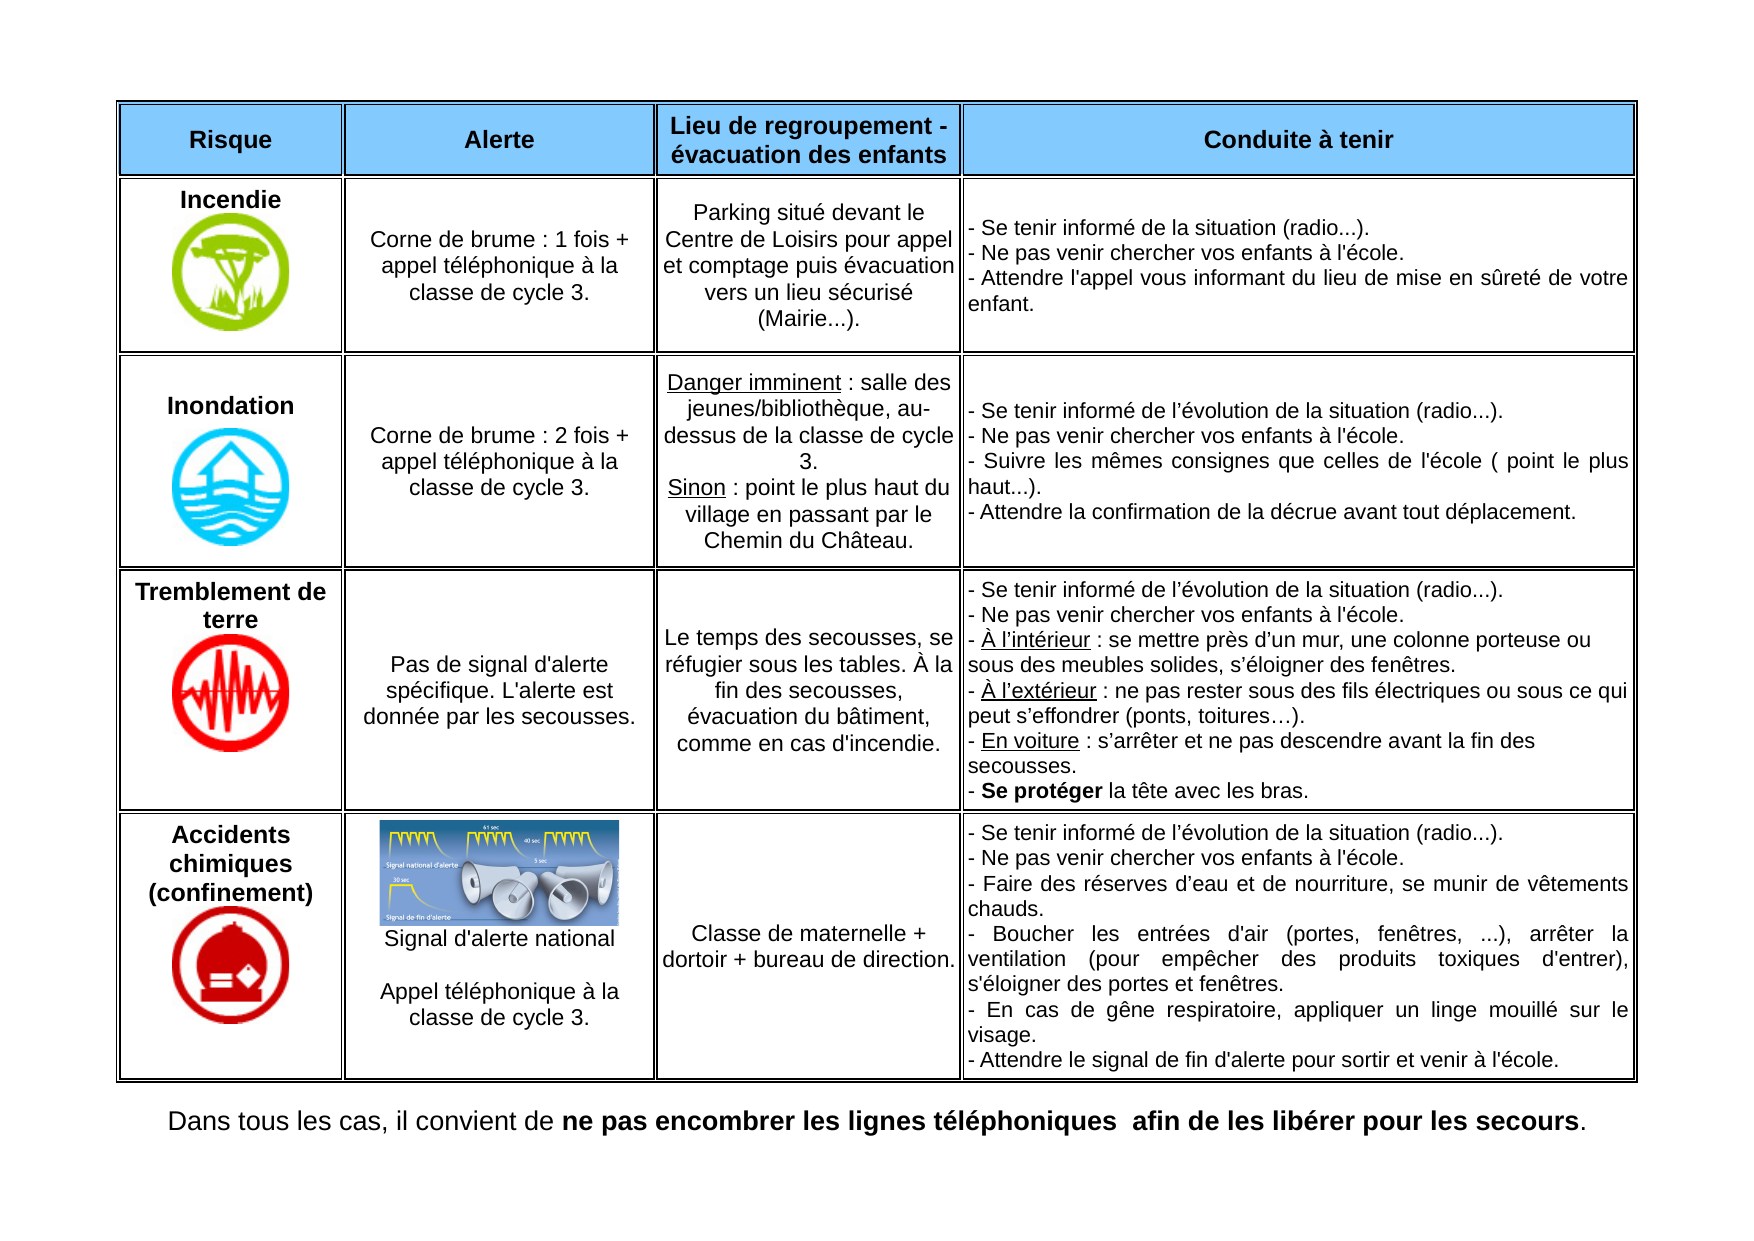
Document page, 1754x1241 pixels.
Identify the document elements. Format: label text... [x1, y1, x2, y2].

table_cell Pas de signal d'alerte spécifique. L'alerte est donnée par les secousses. [346, 571, 653, 809]
table_cell Corne de brume : 1 fois + appel téléphonique à la classe de cycle 3. [346, 179, 653, 351]
picture [192, 515, 217, 520]
table_cell - Se tenir informé de l’évolution de la situation (radio...). - Ne pas venir chercher vos enfants à l'école. - À l’intérieur : se mettre près d’un mur, une colonne porteuse ou sous des meubles solides, s’éloigner des fenêtres. - À l’extérieur : ne pas rester sous des fils électriques ou sous ce qui peut s’effondrer (ponts, toitures…). - En voiture : s’arrêter et ne pas descendre avant la fin des secousses. - Se protéger la tête avec les bras. [964, 571, 1633, 809]
picture [185, 505, 219, 511]
table_header Lieu de regroupement - évacuation des enfants [658, 105, 959, 174]
picture [213, 487, 249, 498]
table_cell Classe de maternelle + dortoir + bureau de direction. [658, 814, 959, 1078]
picture [218, 511, 246, 515]
table_cell Accidents chimiques (confinement) [121, 814, 341, 1023]
table_cell Corne de brume : 2 fois + appel téléphonique à la classe de cycle 3. [346, 356, 653, 566]
picture [172, 213, 290, 331]
table_cell [121, 1024, 341, 1078]
picture [172, 428, 223, 479]
table_cell - Se tenir informé de la situation (radio...). - Ne pas venir chercher vos enfants à l'école. - Attendre l'appel vous informant du lieu de mise en sûreté de votre enfant. [964, 179, 1633, 351]
picture [219, 532, 241, 538]
picture [180, 436, 281, 492]
table_header Alerte [346, 105, 653, 174]
table_cell Le temps des secousses, se réfugier sous les tables. À la fin des secousses, évacuation du bâtiment, comme en cas d'incendie. [658, 571, 959, 809]
picture [213, 450, 249, 483]
picture [255, 495, 280, 503]
picture [248, 514, 267, 522]
table_cell Tremblement de terre [121, 571, 341, 809]
table_cell Inondation [121, 356, 341, 566]
table_header Risque [121, 105, 341, 174]
picture [239, 428, 290, 481]
picture [379, 820, 620, 926]
table_cell Signal d'alerte national Appel téléphonique à la classe de cycle 3. [346, 814, 653, 1078]
text Dans tous les cas, il convient de ne pas encombrer les lignes téléphoniques afin de les libérer pour les secours. [118, 1104, 1636, 1136]
picture [172, 634, 290, 752]
table_cell - Se tenir informé de l’évolution de la situation (radio...). - Ne pas venir chercher vos enfants à l'école. - Suivre les mêmes consignes que celles de l'école ( point le plus haut...). - Attendre la confirmation de la décrue avant tout déplacement. [964, 356, 1633, 566]
table_header Conduite à tenir [964, 105, 1633, 174]
table_cell Incendie [121, 179, 341, 351]
picture [245, 505, 275, 512]
table_cell Parking situé devant le Centre de Loisirs pour appel et comptage puis évacuation vers un lieu sécurisé (Mairie...). [658, 179, 959, 351]
table_cell Danger imminent : salle des jeunes/bibliothèque, au-dessus de la classe de cycle 3. Sinon : point le plus haut du village en passant par le Chemin du Château. [658, 356, 959, 566]
picture [202, 519, 258, 531]
picture [172, 495, 225, 546]
picture [238, 492, 290, 546]
picture [172, 906, 290, 1024]
table_cell - Se tenir informé de l’évolution de la situation (radio...). - Ne pas venir chercher vos enfants à l'école. - Faire des réserves d’eau et de nourriture, se munir de vêtements chauds. - Boucher les entrées d'air (portes, fenêtres, ...), arrêter la ventilation (pour empêcher des produits toxiques d'entrer), s'éloigner des portes et fenêtres. - En cas de gêne respiratoire, appliquer un linge mouillé sur le visage. - Attendre le signal de fin d'alerte pour sortir et venir à l'école. [964, 814, 1633, 1078]
picture [181, 493, 207, 500]
